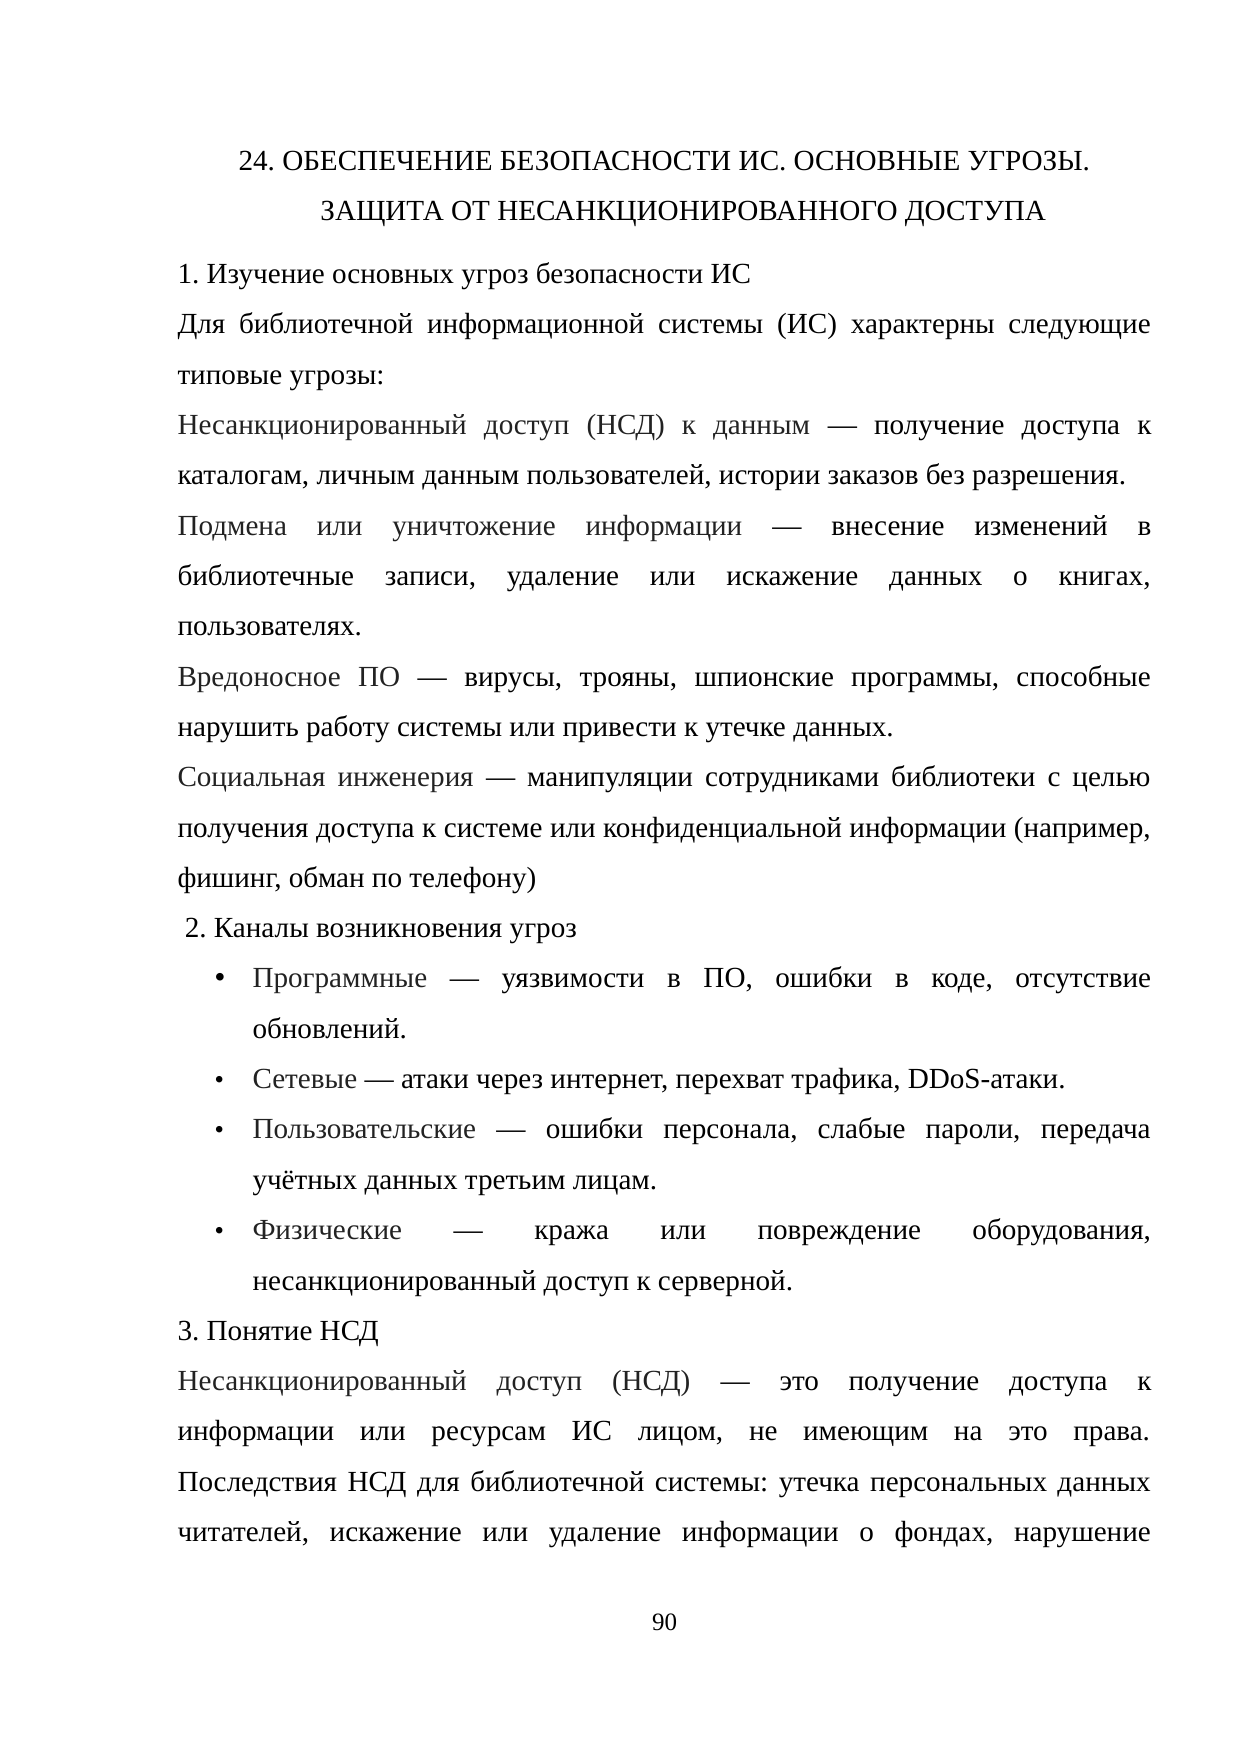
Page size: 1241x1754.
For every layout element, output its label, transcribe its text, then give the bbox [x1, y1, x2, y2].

text 1. Изучение основных угроз безопасности ИС [177, 256, 1152, 290]
list Сетевые — атаки через интернет, перехват трафика, DDoS-атаки. [215, 1061, 1152, 1095]
text 3. Понятие НСД [177, 1313, 1152, 1346]
text 2. Каналы возникновения угроз [177, 910, 1152, 944]
text Несанкционированный доступ (НСД) — это получение доступа к информации или ресурсам ИС лицом, не имеющим на это права. Последствия НСД для библиотечной системы: утечка персональных данных читателей, искажение или удаление информации о фондах, нарушение [177, 1363, 1152, 1548]
text Для библиотечной информационной системы (ИС) характерны следующие типовые угрозы: [177, 307, 1152, 390]
text Подмена или уничтожение информации — внесение изменений в библиотечные записи, удаление или искажение данных о книгах, пользователях. [177, 508, 1152, 642]
list Физические — кража или повреждение оборудования, несанкционированный доступ к серверной. [215, 1212, 1152, 1296]
text Несанкционированный доступ (НСД) к данным — получение доступа к каталогам, личным данным пользователей, истории заказов без разрешения. [177, 407, 1152, 491]
list Пользовательские — ошибки персонала, слабые пароли, передача учётных данных третьим лицам. [215, 1112, 1152, 1196]
list Программные — уязвимости в ПО, ошибки в коде, отсутствие обновлений. [215, 961, 1152, 1044]
subtitle 24. ОБЕСПЕЧЕНИЕ БЕЗОПАСНОСТИ ИС. ОСНОВНЫЕ УГРОЗЫ. ЗАЩИТА ОТ НЕСАНКЦИОНИРОВАННОГО ДОСТУПА [177, 143, 1152, 227]
text Вредоносное ПО — вирусы, трояны, шпионские программы, способные нарушить работу системы или привести к утечке данных. [177, 659, 1152, 743]
text Социальная инженерия — манипуляции сотрудниками библиотеки с целью получения доступа к системе или конфиденциальной информации (например, фишинг, обман по телефону) [177, 759, 1152, 893]
